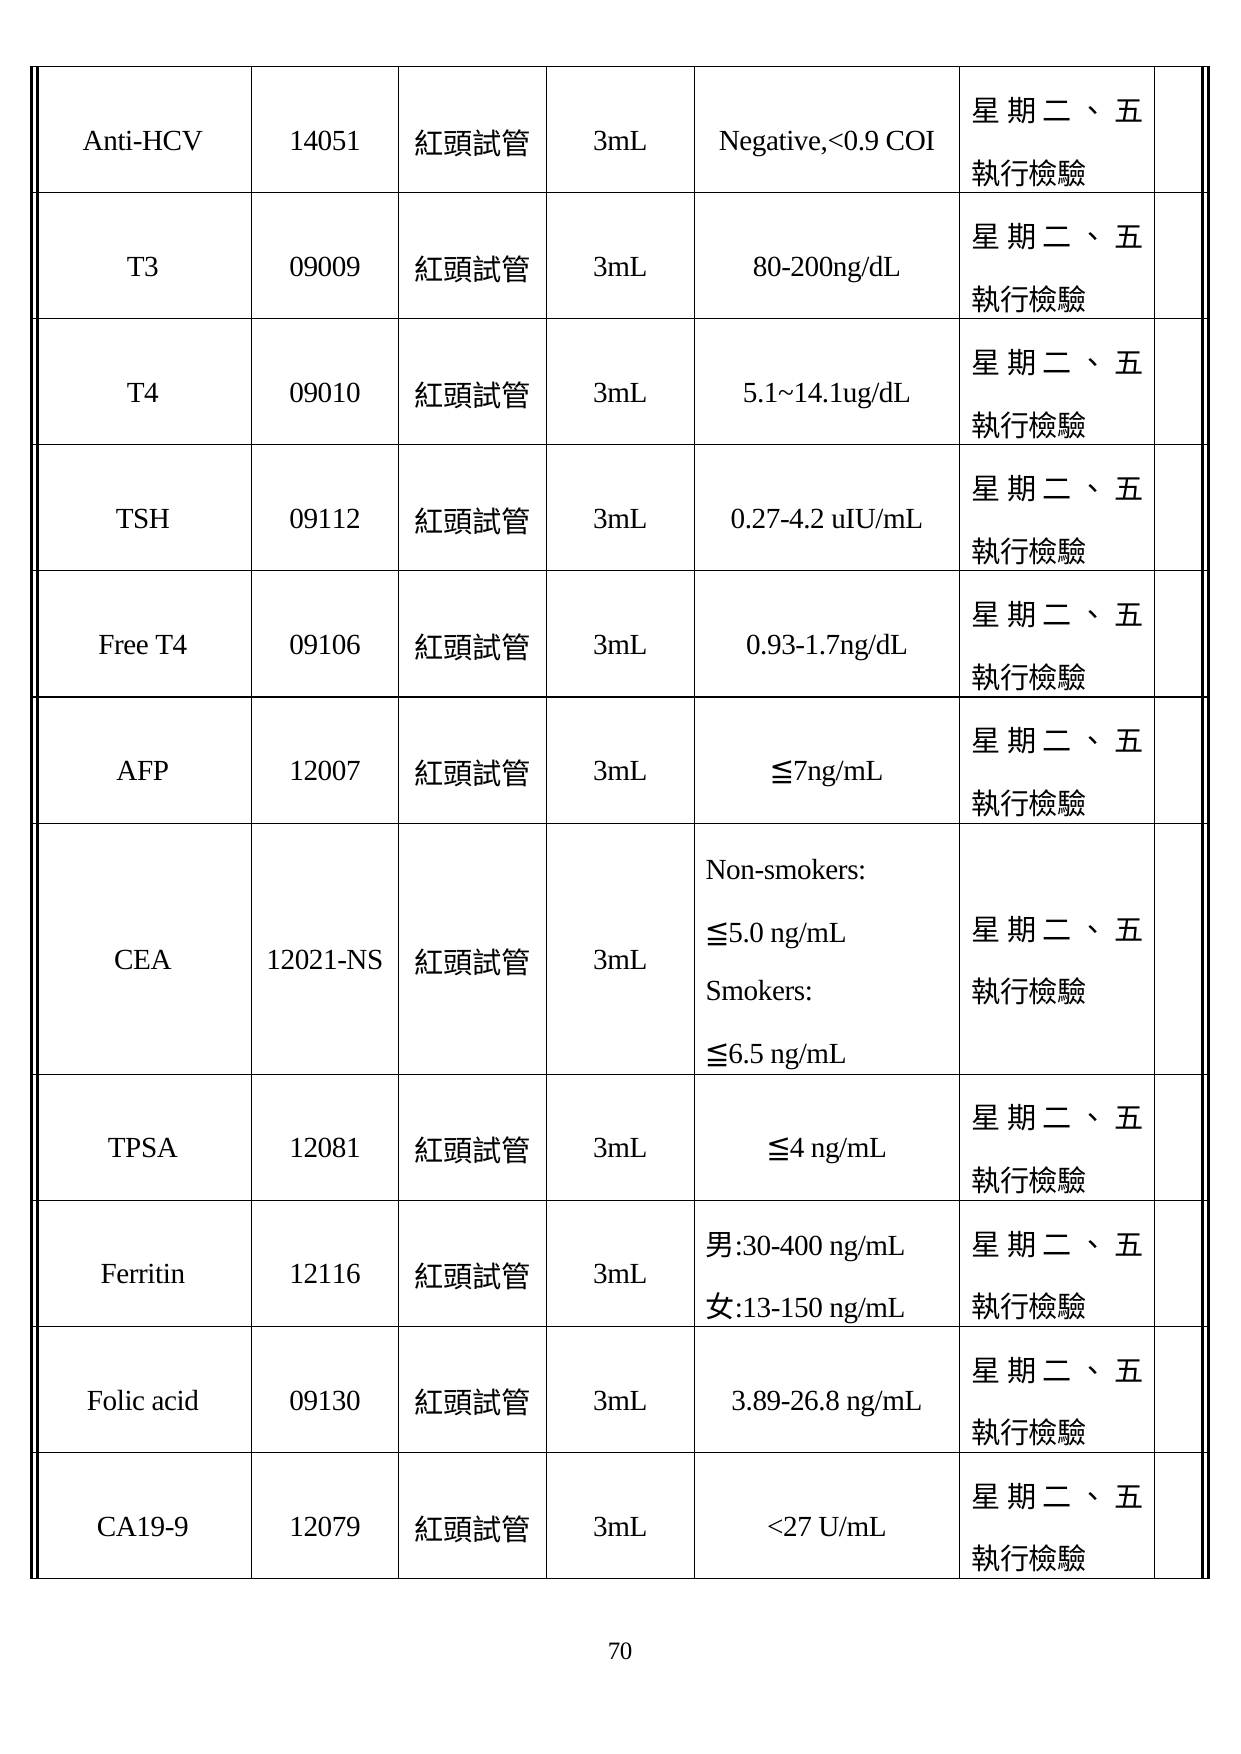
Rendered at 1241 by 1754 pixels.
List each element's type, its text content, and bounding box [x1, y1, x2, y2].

table_cell 星期二、五執行檢驗 [960, 193, 1154, 318]
table_cell 09009 [252, 193, 398, 318]
table_cell AFP [39, 698, 251, 822]
table_cell 星期二、五執行檢驗 [960, 1453, 1154, 1578]
table_cell Free T4 [39, 571, 251, 696]
table_cell 12116 [252, 1201, 398, 1326]
table_cell 3mL [547, 698, 694, 822]
table_cell [1155, 1453, 1201, 1578]
table_cell 星期二、五執行檢驗 [960, 824, 1154, 1073]
table_cell 14051 [252, 67, 398, 192]
table_cell TPSA [39, 1075, 251, 1199]
table_cell 紅頭試管 [399, 1327, 546, 1452]
table_cell [1155, 193, 1201, 318]
table_cell 星期二、五執行檢驗 [960, 1201, 1154, 1326]
table_cell CA19-9 [39, 1453, 251, 1578]
table_cell 0.93-1.7ng/dL [695, 571, 959, 696]
table_cell 星期二、五執行檢驗 [960, 571, 1154, 696]
table_cell 3mL [547, 1075, 694, 1199]
table_cell [1155, 67, 1201, 192]
table_cell CEA [39, 824, 251, 1073]
table_cell 3mL [547, 824, 694, 1073]
table_cell [1155, 445, 1201, 570]
table_cell [1155, 319, 1201, 444]
table_cell ≦4 ng/mL [695, 1075, 959, 1199]
table_cell 星期二、五執行檢驗 [960, 1327, 1154, 1452]
table_cell [1155, 698, 1201, 822]
table_cell [1155, 1327, 1201, 1452]
table_cell 3mL [547, 67, 694, 192]
table_cell 男:30-400 ng/mL 女:13-150 ng/mL [695, 1201, 959, 1326]
table_cell Folic acid [39, 1327, 251, 1452]
table_cell ≦7ng/mL [695, 698, 959, 822]
table_cell 紅頭試管 [399, 571, 546, 696]
table_cell T3 [39, 193, 251, 318]
table_cell TSH [39, 445, 251, 570]
table_cell 星期二、五執行檢驗 [960, 67, 1154, 192]
table_cell 3mL [547, 1327, 694, 1452]
table_cell Anti-HCV [39, 67, 251, 192]
table_cell [1155, 1201, 1201, 1326]
table_cell 星期二、五執行檢驗 [960, 698, 1154, 822]
table_cell 12021-NS [252, 824, 398, 1073]
table_cell 星期二、五執行檢驗 [960, 319, 1154, 444]
table_cell 紅頭試管 [399, 193, 546, 318]
table_cell Non-smokers: ≦5.0 ng/mL Smokers: ≦6.5 ng/mL [695, 824, 959, 1073]
table_cell Negative,<0.9 COI [695, 67, 959, 192]
table_cell 紅頭試管 [399, 698, 546, 822]
table_cell [1155, 1075, 1201, 1199]
table_cell 0.27-4.2 uIU/mL [695, 445, 959, 570]
table_cell 紅頭試管 [399, 1201, 546, 1326]
table_cell 3mL [547, 193, 694, 318]
table_cell 12081 [252, 1075, 398, 1199]
table_cell 09130 [252, 1327, 398, 1452]
table_cell 12007 [252, 698, 398, 822]
table_cell 紅頭試管 [399, 1075, 546, 1199]
table_cell 3mL [547, 319, 694, 444]
table_cell <27 U/mL [695, 1453, 959, 1578]
table_cell 星期二、五執行檢驗 [960, 445, 1154, 570]
table_cell 09106 [252, 571, 398, 696]
table_cell Ferritin [39, 1201, 251, 1326]
table_cell 紅頭試管 [399, 824, 546, 1073]
table_cell 3mL [547, 1453, 694, 1578]
table_cell 星期二、五執行檢驗 [960, 1075, 1154, 1199]
table_cell 5.1~14.1ug/dL [695, 319, 959, 444]
table_cell [1155, 571, 1201, 696]
table_cell 3.89-26.8 ng/mL [695, 1327, 959, 1452]
table_cell 紅頭試管 [399, 1453, 546, 1578]
table_cell 12079 [252, 1453, 398, 1578]
table_cell 3mL [547, 1201, 694, 1326]
table_cell 80-200ng/dL [695, 193, 959, 318]
table_cell 紅頭試管 [399, 445, 546, 570]
table_cell 09010 [252, 319, 398, 444]
table_cell T4 [39, 319, 251, 444]
table_cell 3mL [547, 445, 694, 570]
table_cell 09112 [252, 445, 398, 570]
table_cell 紅頭試管 [399, 319, 546, 444]
table_cell 3mL [547, 571, 694, 696]
table_cell 紅頭試管 [399, 67, 546, 192]
table_cell [1155, 824, 1201, 1073]
